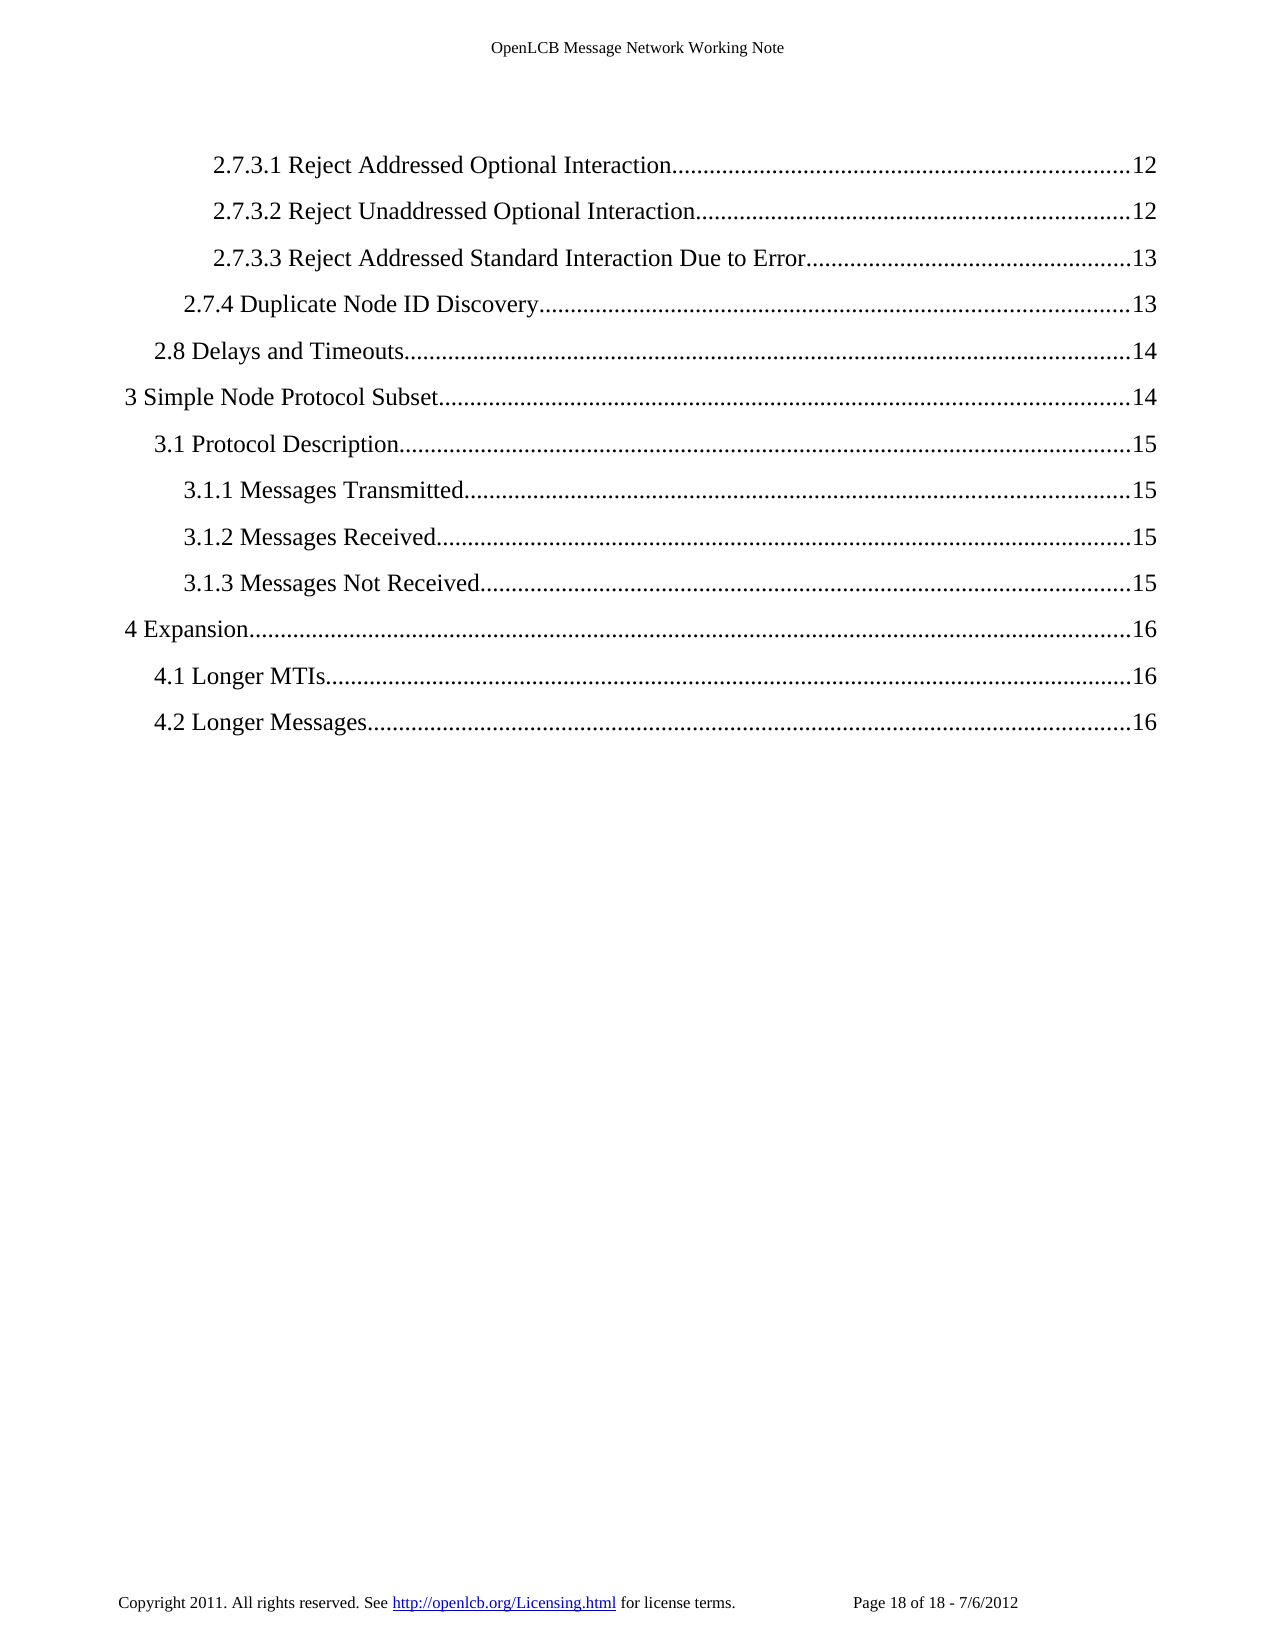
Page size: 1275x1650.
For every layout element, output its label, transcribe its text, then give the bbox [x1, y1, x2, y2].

text 4.1 Longer MTIs 16 [148, 661, 1157, 690]
text 3.1.1 Messages Transmitted 15 [177, 475, 1157, 504]
text 2.8 Delays and Timeouts 14 [148, 336, 1157, 364]
text 4.2 Longer Messages 16 [148, 707, 1157, 736]
text 2.7.4 Duplicate Node ID Discovery 13 [177, 289, 1157, 318]
text 2.7.3.1 Reject Addressed Optional Interaction 12 [207, 150, 1157, 179]
text 3.1 Protocol Description 15 [148, 429, 1157, 457]
text 3 Simple Node Protocol Subset 14 [118, 382, 1157, 411]
text 3.1.2 Messages Received 15 [177, 522, 1157, 550]
text 4 Expansion 16 [118, 614, 1157, 643]
text 2.7.3.2 Reject Unaddressed Optional Interaction 12 [207, 196, 1157, 225]
text 2.7.3.3 Reject Addressed Standard Interaction Due to Error 13 [207, 243, 1157, 272]
text 3.1.3 Messages Not Received 15 [177, 568, 1157, 597]
